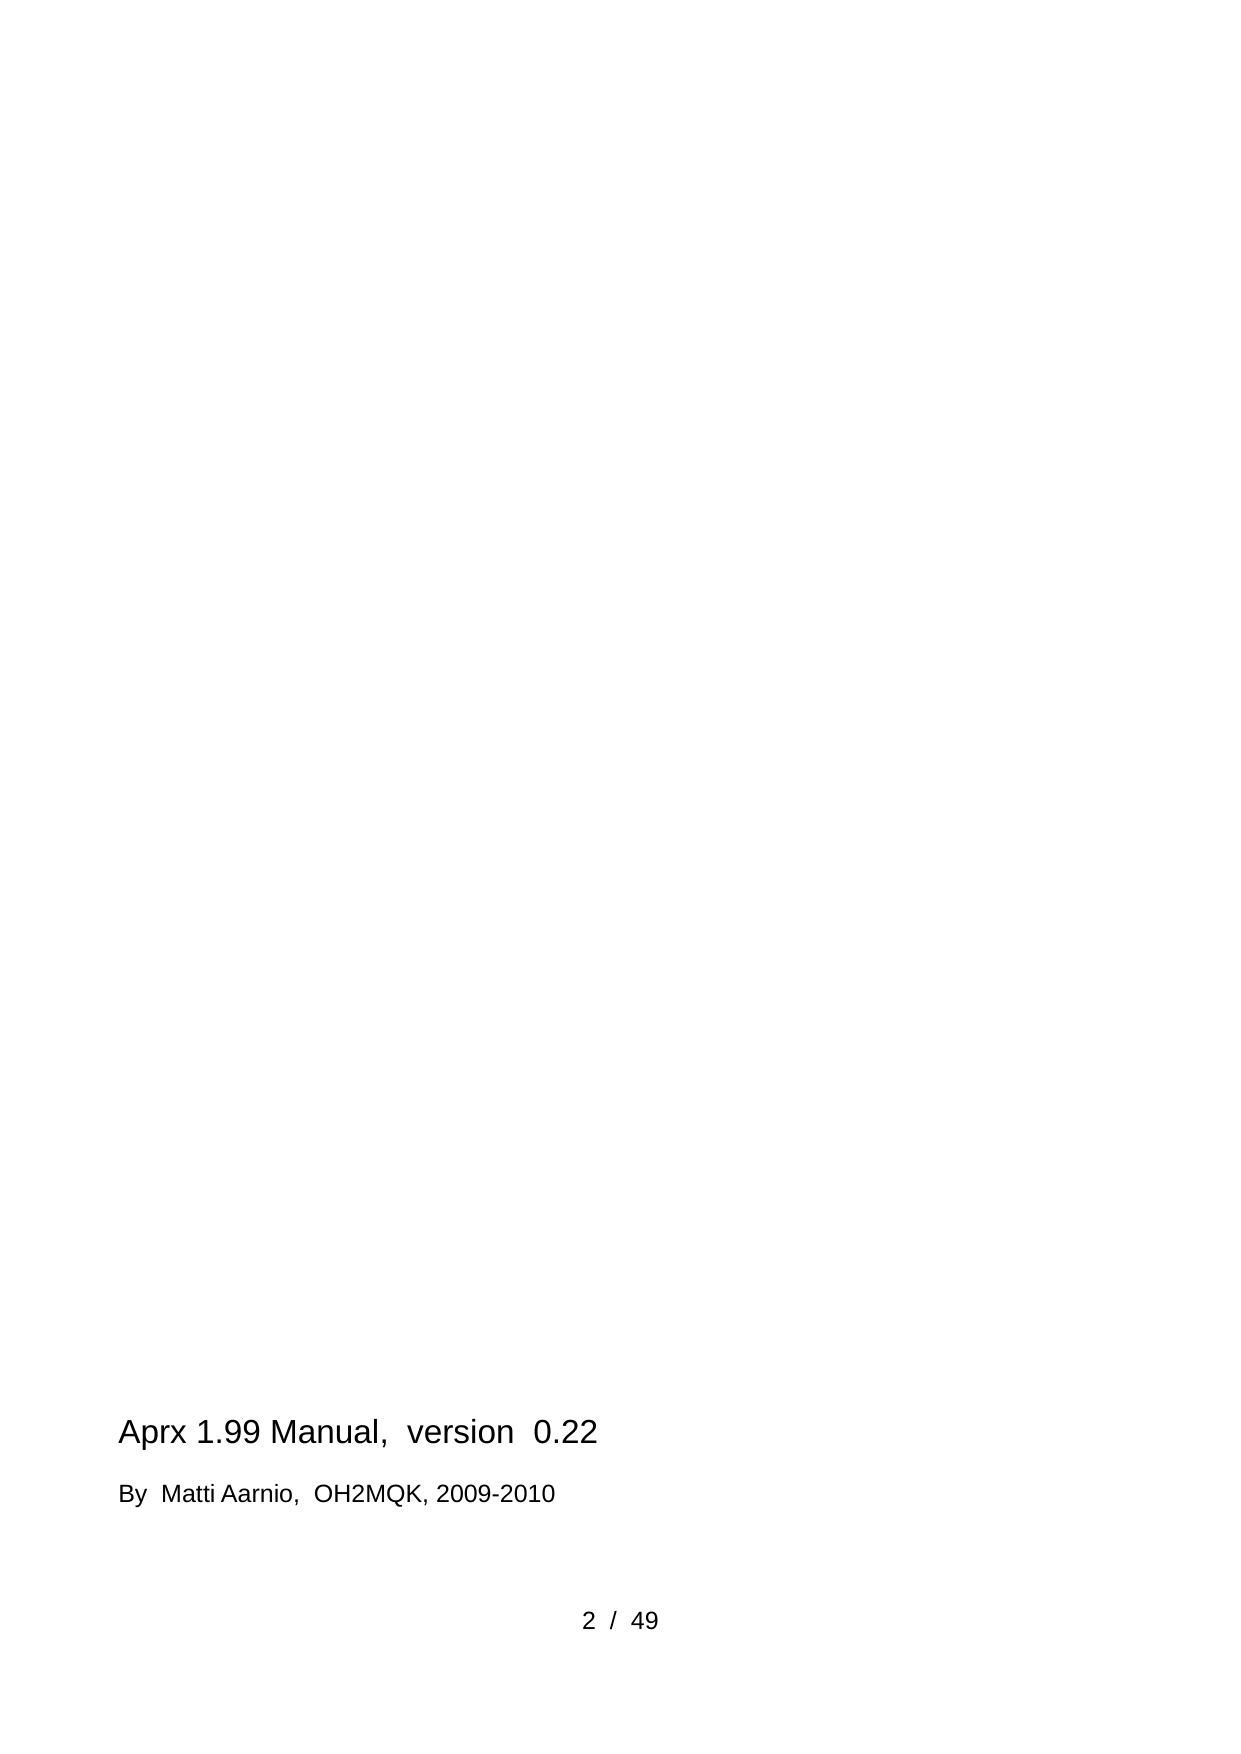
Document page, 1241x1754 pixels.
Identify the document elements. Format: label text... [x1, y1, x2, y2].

text Aprx 1.99 Manual, version 0.22 [118, 1412, 1122, 1450]
text By Matti Aarnio, OH2MQK, 2009-2010 [118, 1479, 1122, 1508]
